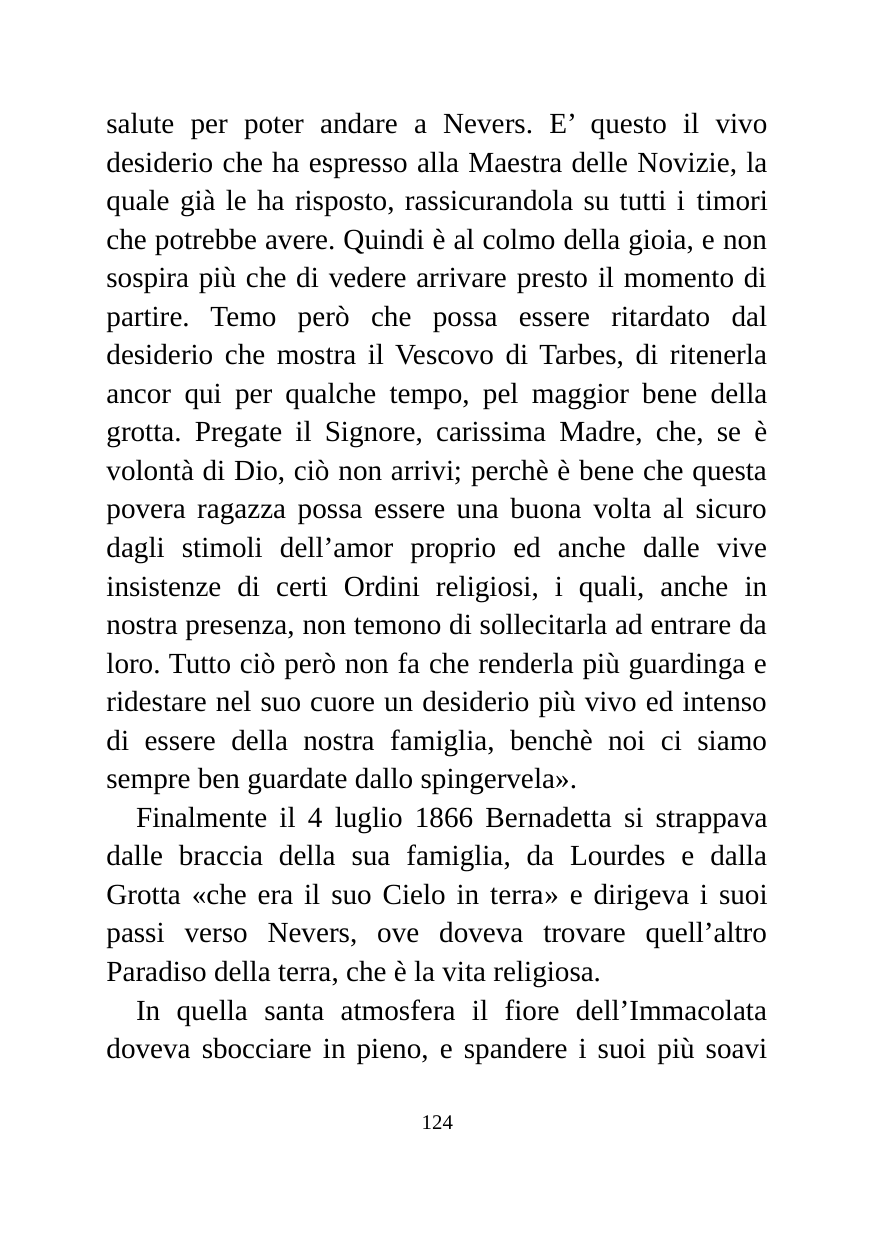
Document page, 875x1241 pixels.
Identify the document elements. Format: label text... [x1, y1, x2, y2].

text Finalmente il 4 luglio 1866 Bernadetta si strappava dalle braccia della sua famiglia, da Lourdes e dalla Grotta «che era il suo Cielo in terra» e dirigeva i suoi passi verso Nevers, ove doveva trovare quell’altro Paradiso della terra, che è la vita religiosa. [106, 800, 768, 988]
text salute per poter andare a Nevers. E’ questo il vivo desiderio che ha espresso alla Maestra delle Novizie, la quale già le ha risposto, rassicurandola su tutti i timori che potrebbe avere. Quindi è al colmo della gioia, e non sospira più che di vedere arrivare presto il momento di partire. Temo però che possa essere ritardato dal desiderio che mostra il Vescovo di Tarbes, di ritenerla ancor qui per qualche tempo, pel maggior bene della grotta. Pregate il Signore, carissima Madre, che, se è volontà di Dio, ciò non arrivi; perchè è bene che questa povera ragazza possa essere una buona volta al sicuro dagli stimoli dell’amor proprio ed anche dalle vive insistenze di certi Ordini religiosi, i quali, anche in nostra presenza, non temono di sollecitarla ad entrare da loro. Tutto ciò però non fa che renderla più guardinga e ridestare nel suo cuore un desiderio più vivo ed intenso di essere della nostra famiglia, benchè noi ci siamo sempre ben guardate dallo spingervela». [106, 106, 768, 795]
text In quella santa atmosfera il fiore dell’Immacolata doveva sbocciare in pieno, e spandere i suoi più soavi [106, 993, 768, 1065]
